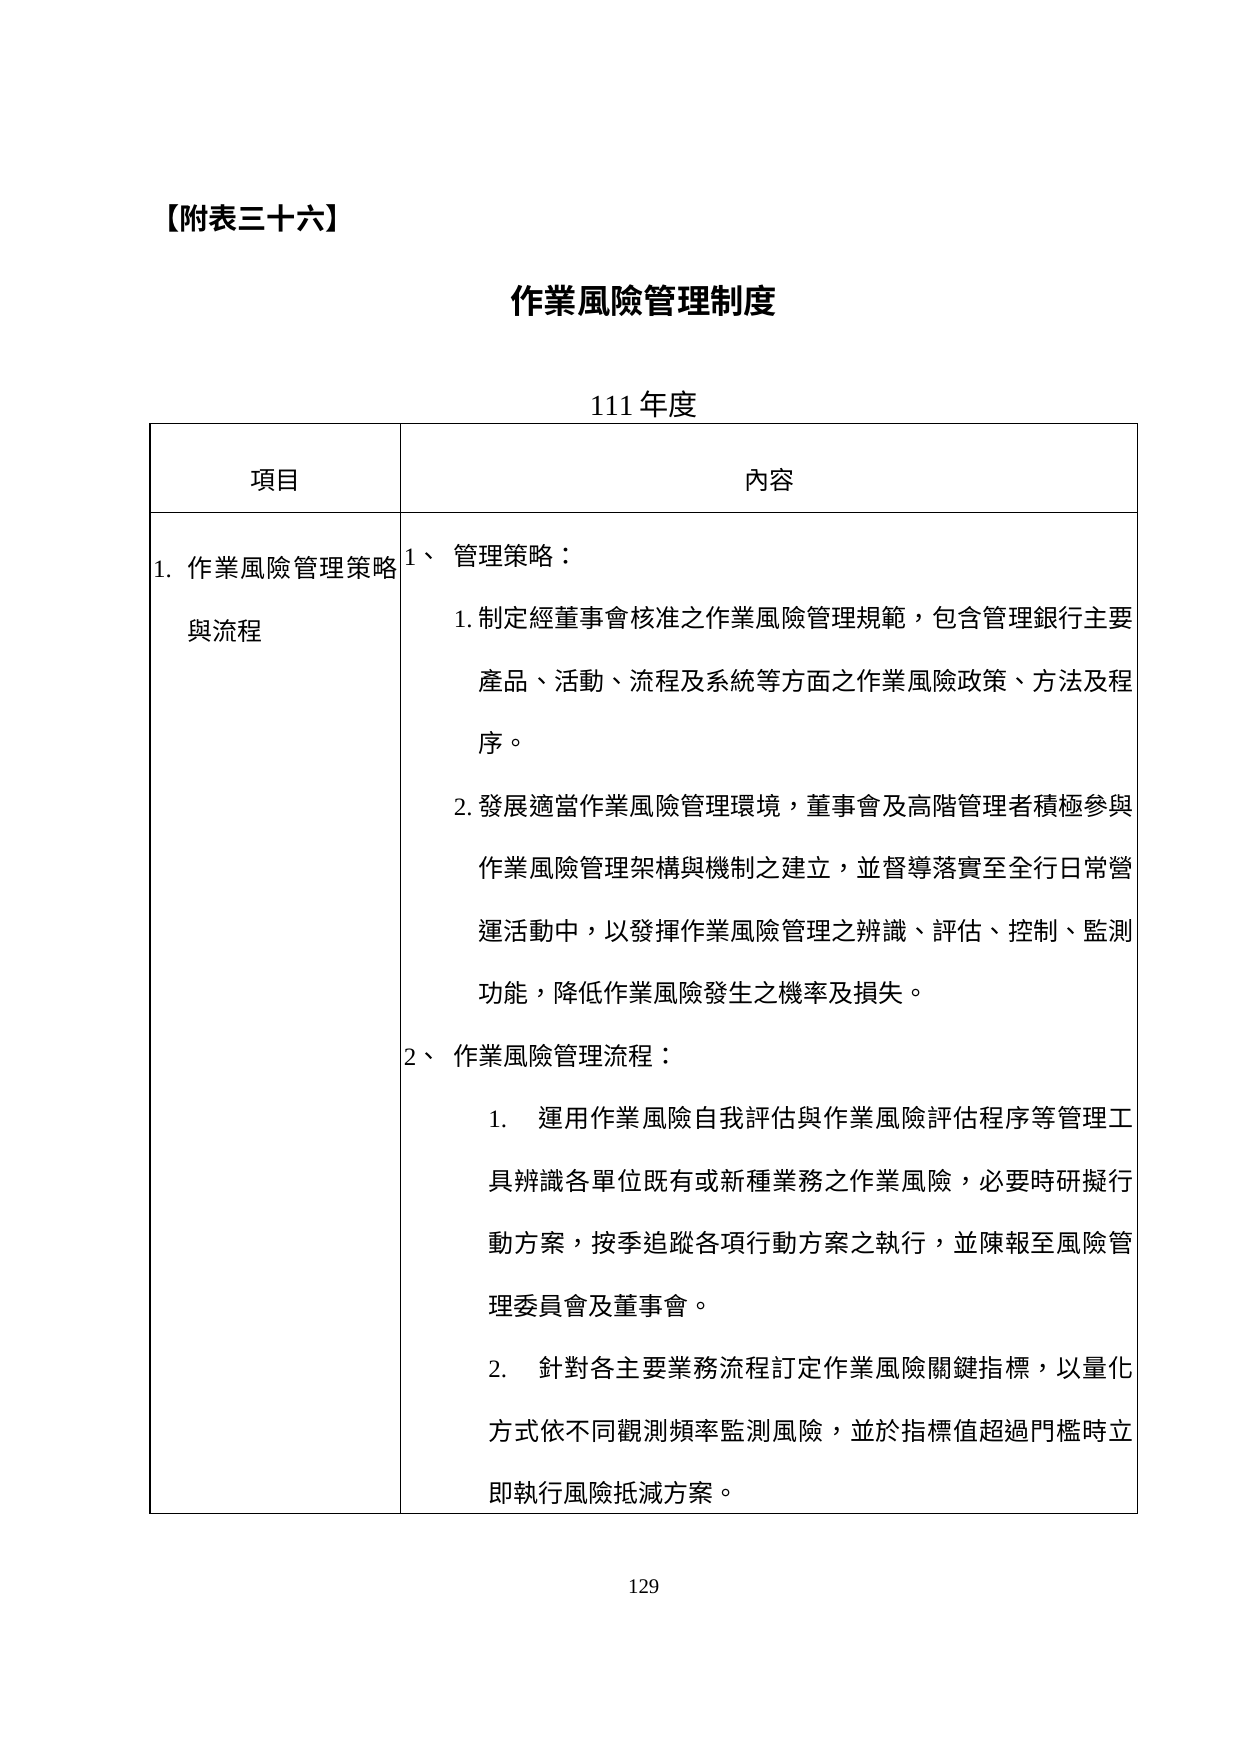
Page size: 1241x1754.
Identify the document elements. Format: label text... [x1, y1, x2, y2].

text 作業風險管理制度 [150, 275, 1137, 323]
table_header 內容 [401, 424, 1137, 512]
table_cell 作業風險管理策略與流程 [151, 513, 400, 1513]
text 111年度 [150, 361, 1137, 423]
table_header 項目 [151, 424, 400, 512]
subtitle 【附表三十六】作業風險管理制度 [150, 175, 1137, 237]
table_cell 管理策略： 制定經董事會核准之作業風險管理規範，包含管理銀行主要產品、活動、流程及系統等方面之作業風險政策、方法及程序。 發展適當作業風險管理環境，董事會及高階管理者積極參與作業風險管理架構與機制之建立，並督導落實至全行日常營運活動中，以發揮作業風險管理之辨識、評估、控制、監測功能，降低作業風險發生之機率及損失。 作業風險管理流程： 運用作業風險自我評估與作業風險評估程序等管理工具辨識各單位既有或新種業務之作業風險，必要時研擬行動方案，按季追蹤各項行動方案之執行，並陳報至風險管理委員會及董事會。 針對各主要業務流程訂定作業風險關鍵指標，以量化方式依不同觀測頻率監測風險，並於指標值超過門檻時立即執行風險抵減方案。 [401, 513, 1137, 1513]
